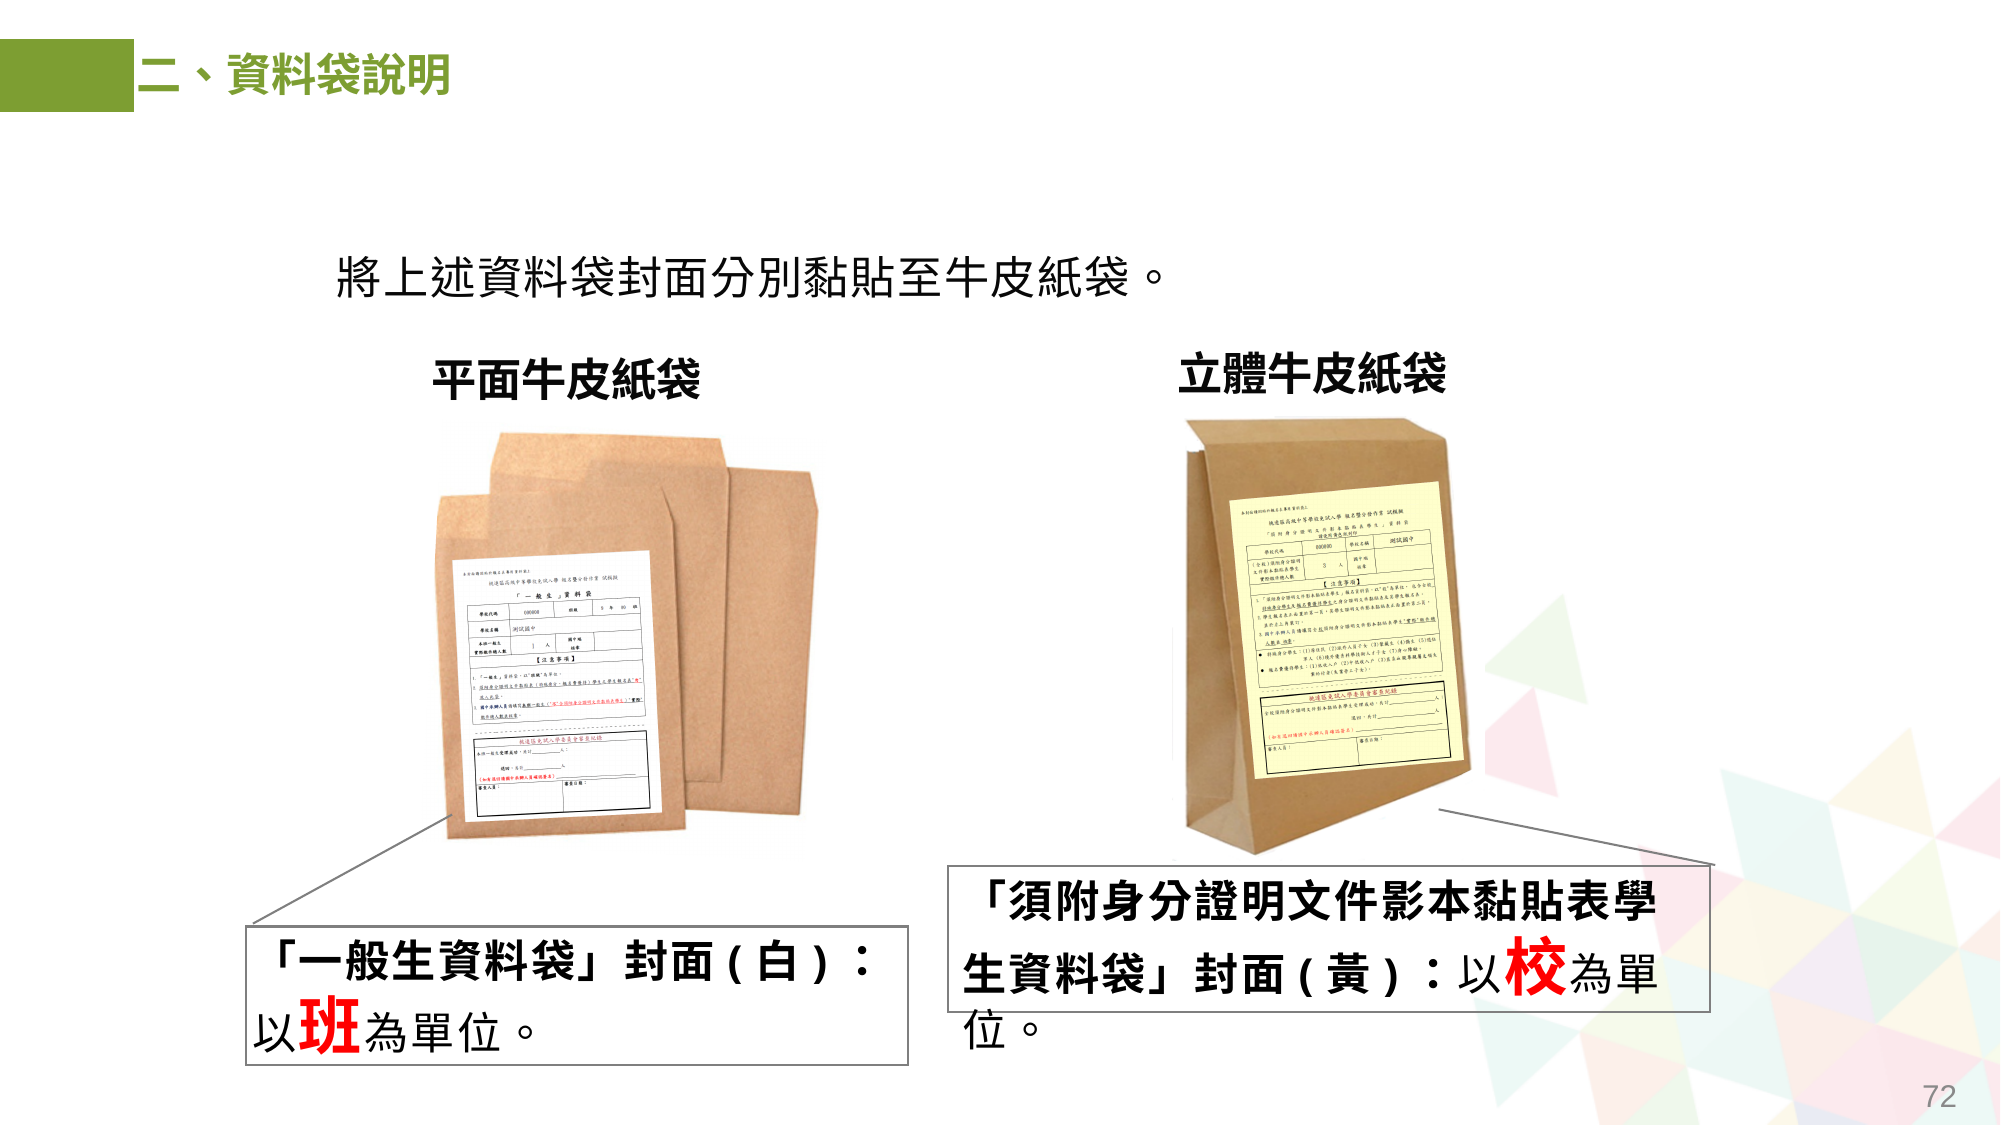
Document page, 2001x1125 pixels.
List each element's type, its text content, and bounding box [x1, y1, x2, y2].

text_box 「一般生資料袋」封面(白)：以班為單位。 [246, 927, 908, 1065]
text_box [0, 39, 134, 112]
text_box 立體牛皮紙袋 [1162, 337, 1467, 408]
text_box 將上述資料袋封面分別黏貼至牛皮紙袋。 [322, 242, 1176, 311]
picture [1172, 413, 1485, 861]
text_box 72 [1907, 1064, 2000, 1125]
text_box 平面牛皮紙袋 [416, 343, 722, 414]
text_box 「須附身分證明文件影本黏貼表學生資料袋」封面(黃)：以校為單位。 [948, 866, 1710, 1012]
text_box 二、資料袋說明 [121, 39, 860, 110]
picture [420, 419, 827, 862]
